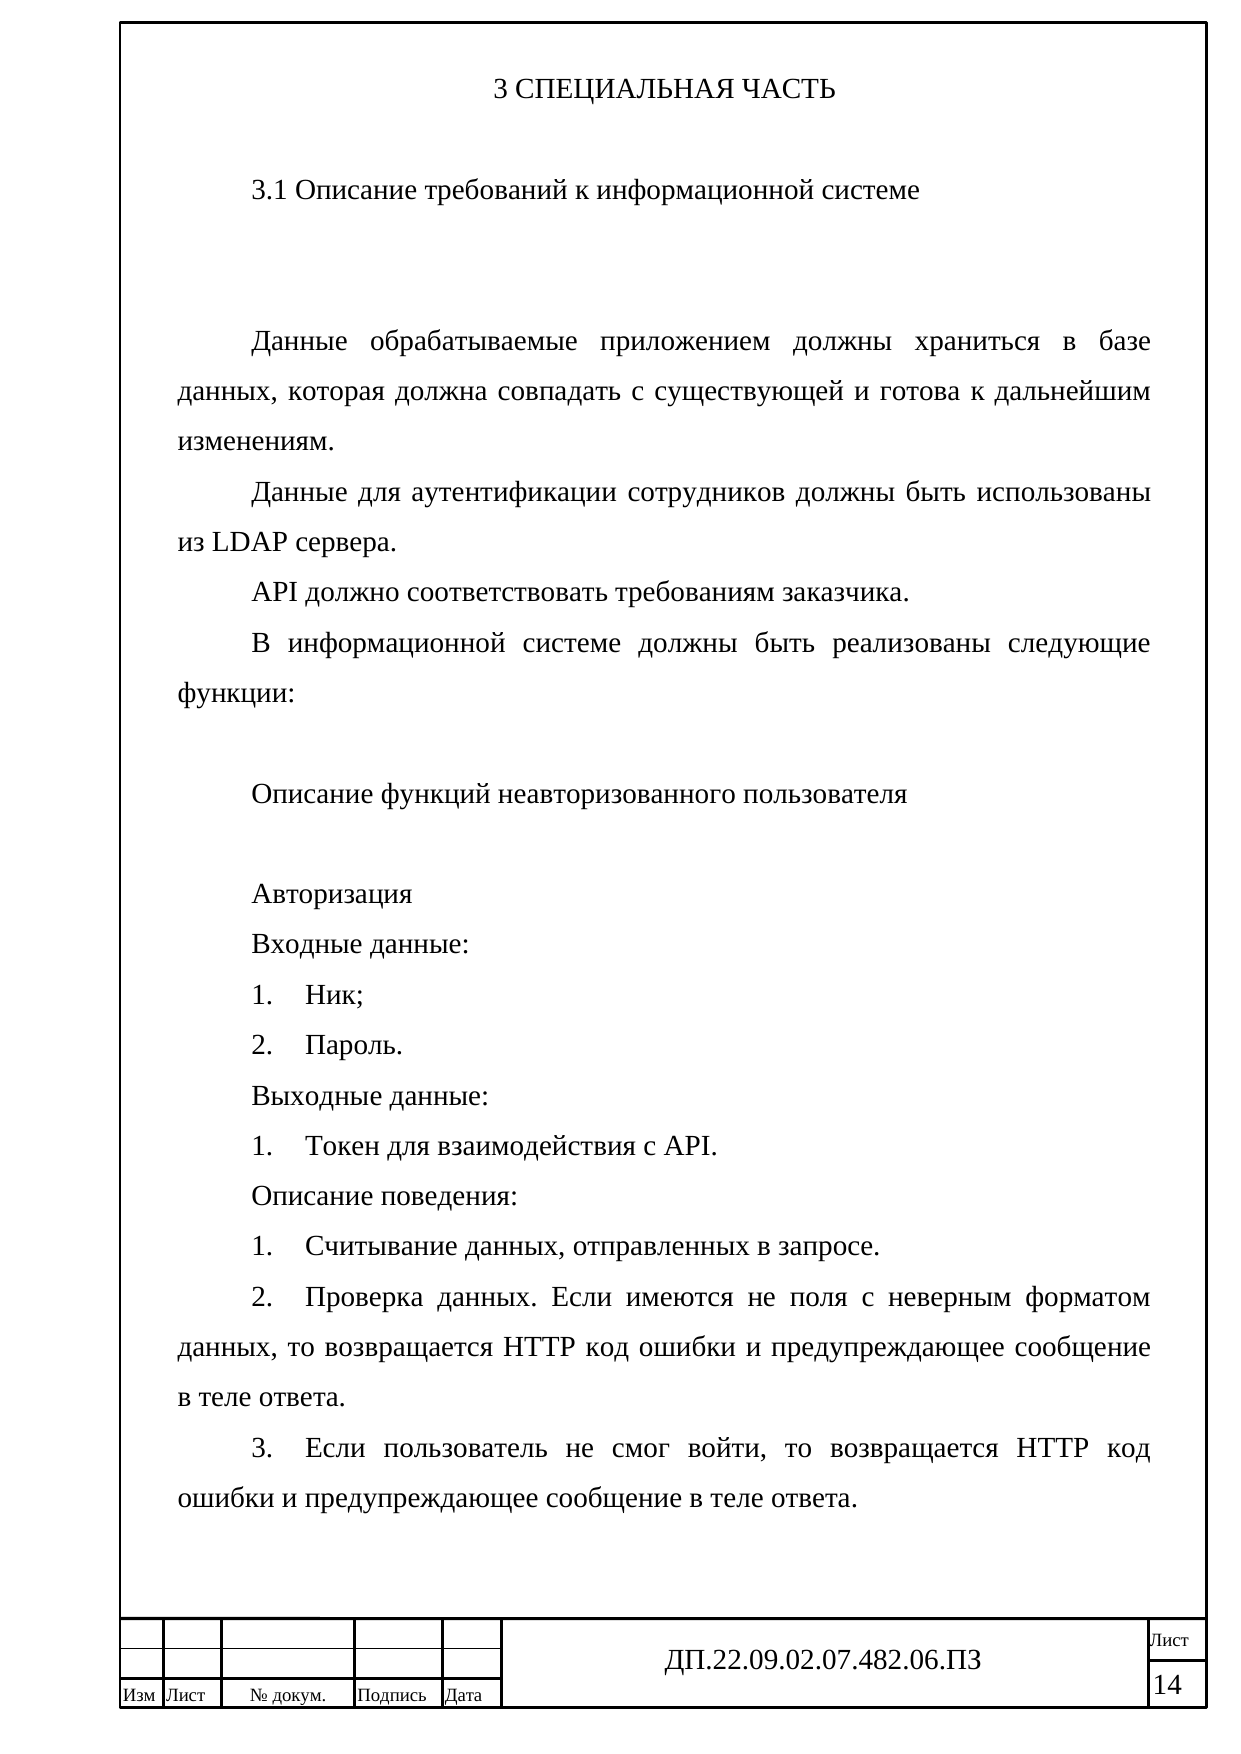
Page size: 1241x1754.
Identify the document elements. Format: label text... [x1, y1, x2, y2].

text Описание поведения: [177, 1178, 1152, 1212]
subtitle СПЕЦИАЛЬНАЯ ЧАСТЬ [177, 71, 1152, 105]
text Данные для аутентификации сотрудников должны быть использованы из LDAP сервера. [177, 474, 1152, 558]
subtitle Авторизация [251, 876, 1152, 910]
text В информационной системе должны быть реализованы следующие функции: [177, 625, 1152, 709]
list Пароль. [177, 1027, 1152, 1061]
text Данные обрабатываемые приложением должны храниться в базе данных, которая должна совпадать с существующей и готова к дальнейшим изменениям. [177, 323, 1152, 457]
list Считывание данных, отправленных в запросе. [177, 1228, 1152, 1262]
list Если пользователь не смог войти, то возвращается HTTP код ошибки и предупреждающее сообщение в теле ответа. [177, 1430, 1152, 1514]
list Проверка данных. Если имеются не поля с неверным форматом данных, то возвращается HTTP код ошибки и предупреждающее сообщение в теле ответа. [177, 1279, 1152, 1413]
text Входные данные: [177, 927, 1152, 960]
subtitle Описание функций неавторизованного пользователя [251, 776, 1152, 809]
list Ник; [177, 977, 1152, 1011]
list Токен для взаимодействия с API. [177, 1128, 1152, 1161]
text API должно соответствовать требованиям заказчика. [177, 574, 1152, 608]
text Выходные данные: [177, 1078, 1152, 1111]
subtitle Описание требований к информационной системе [177, 172, 1152, 206]
